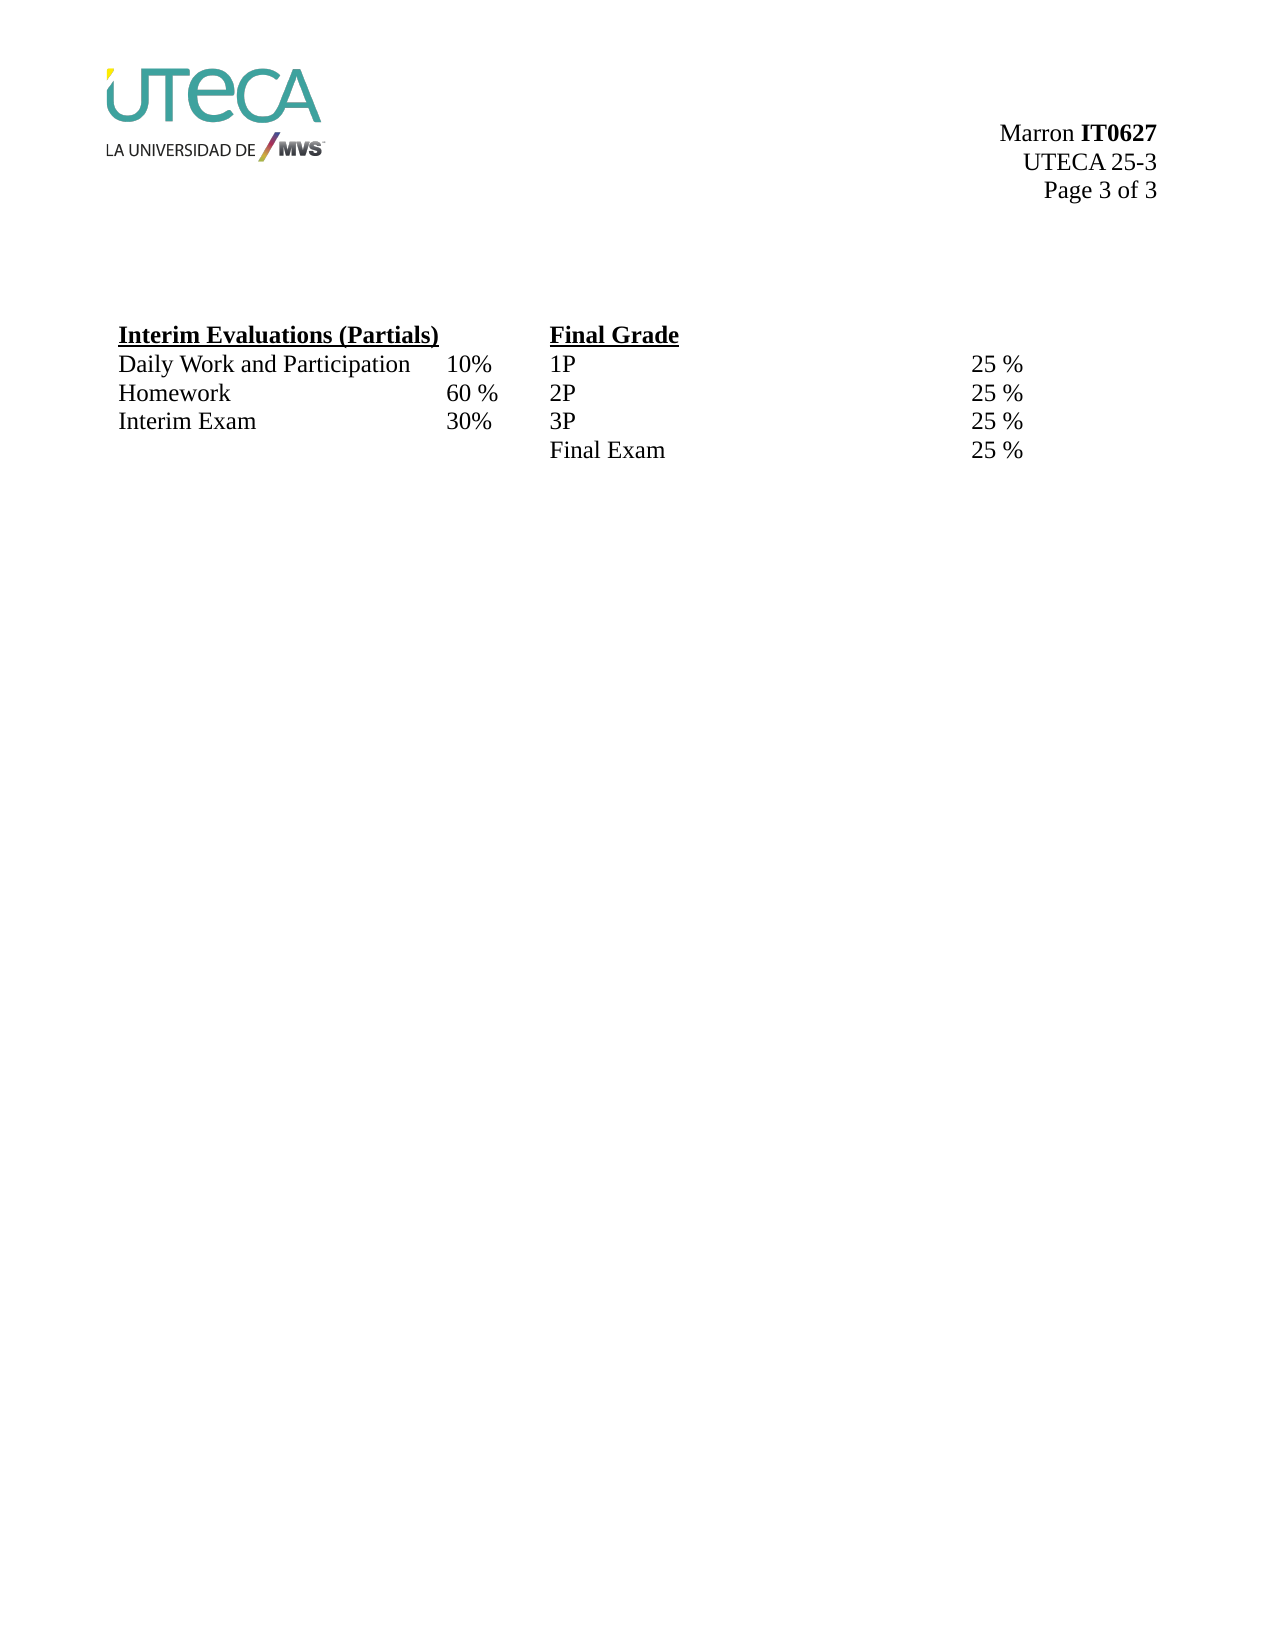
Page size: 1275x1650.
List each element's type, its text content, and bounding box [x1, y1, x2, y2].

table_cell 60 % [446, 378, 512, 406]
table_cell 2P [549, 378, 971, 406]
table_cell Homework [118, 378, 446, 406]
table_cell Final Exam [549, 435, 971, 464]
table_cell [118, 435, 446, 464]
table_header Interim Evaluations (Partials) [118, 320, 446, 349]
table_cell [512, 349, 549, 378]
table_cell 25 % [971, 435, 1027, 464]
table_cell 25 % [971, 378, 1027, 406]
table_header [446, 320, 512, 349]
table_cell 3P [549, 406, 971, 435]
table_header Final Grade [549, 320, 971, 349]
table_cell 1P [549, 349, 971, 378]
table_cell 30% [446, 406, 512, 435]
table_cell [512, 378, 549, 406]
table_cell [512, 435, 549, 464]
table_header [971, 320, 1027, 349]
table_cell 25 % [971, 349, 1027, 378]
table_cell Interim Exam [118, 406, 446, 435]
table_header [512, 320, 549, 349]
table_cell [512, 406, 549, 435]
table_cell [446, 435, 512, 464]
table_cell Daily Work and Participation [118, 349, 446, 378]
picture [104, 64, 328, 166]
table_cell 10% [446, 349, 512, 378]
table_cell 25 % [971, 406, 1027, 435]
